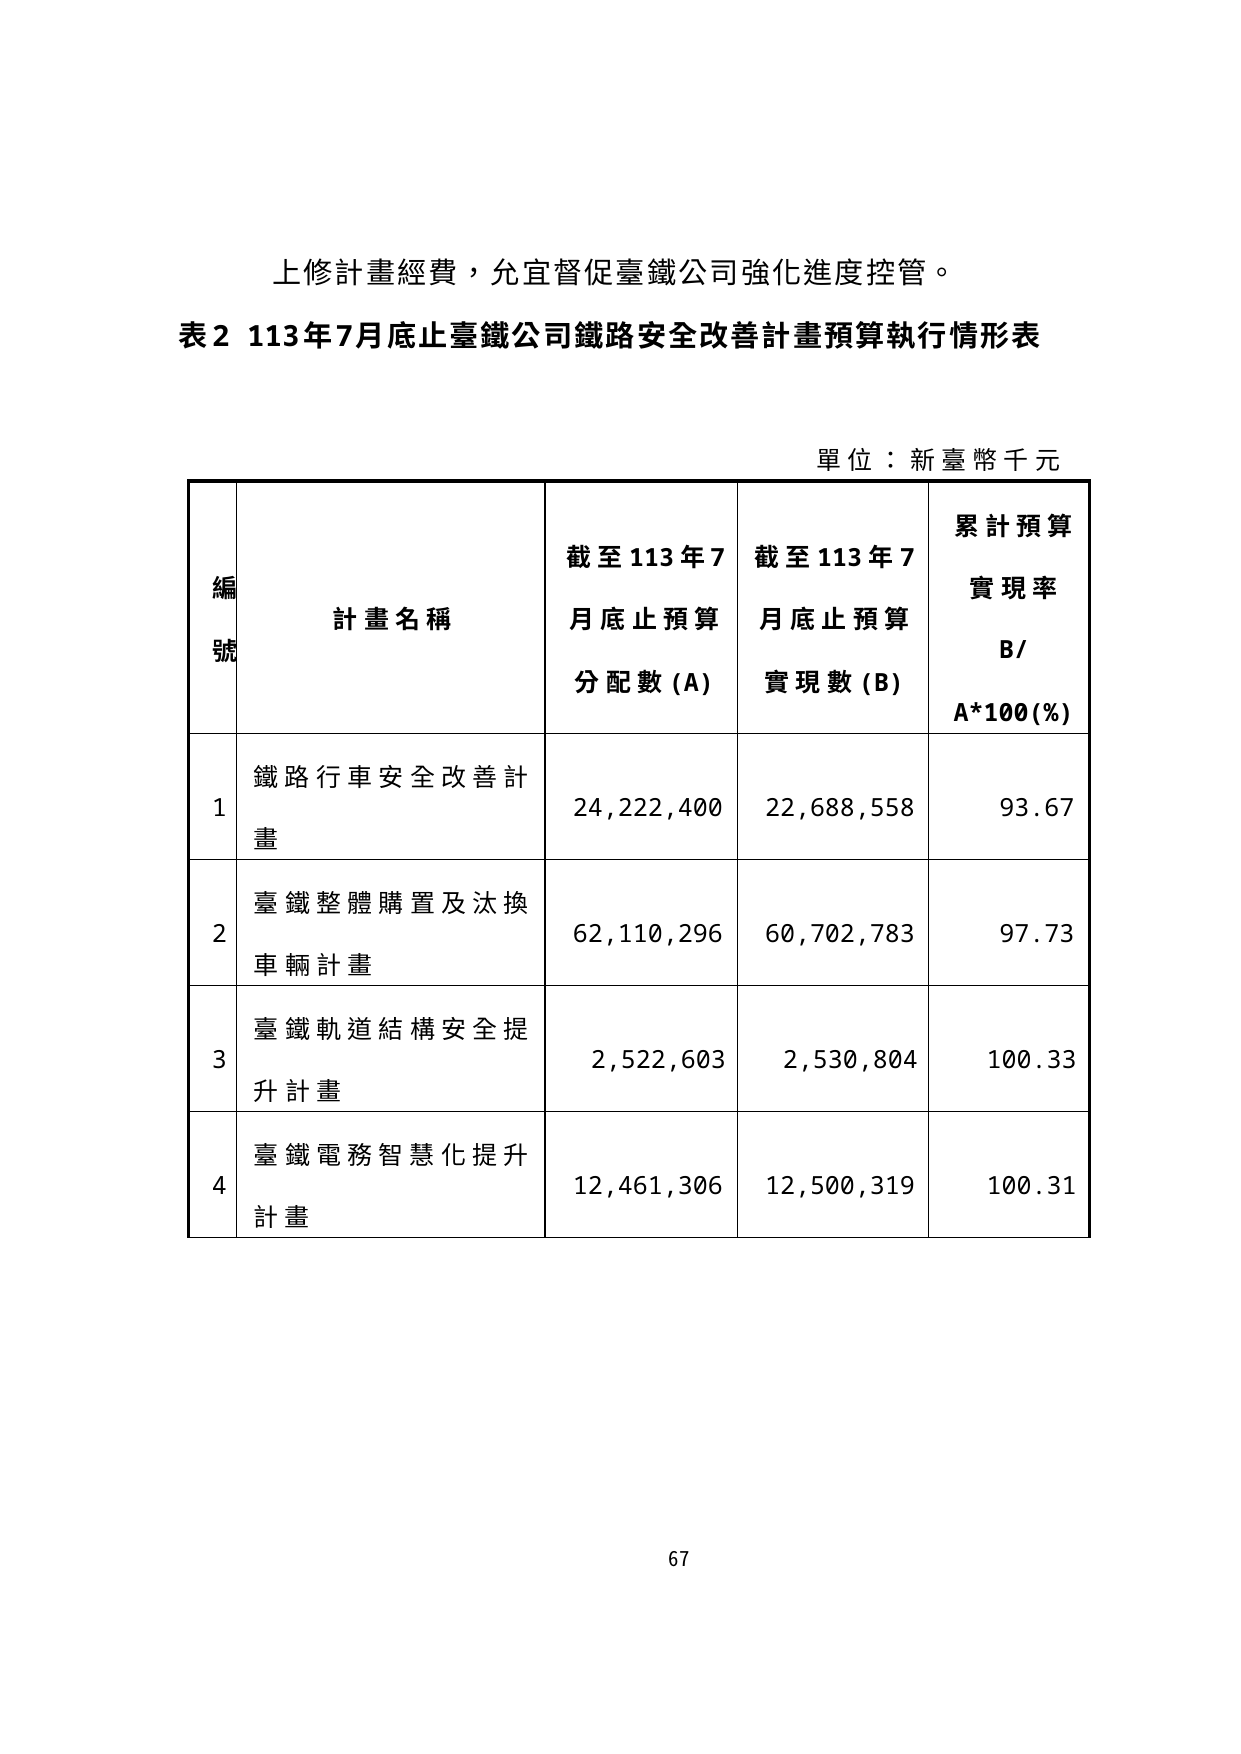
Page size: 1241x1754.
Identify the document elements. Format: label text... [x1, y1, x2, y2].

text 上修計畫經費，允宜督促臺鐵公司強化進度控管。 [266, 229, 1063, 292]
table_header 計畫名稱 [237, 483, 544, 732]
table_header 截至113年7月底止預算分配數(A) [546, 483, 737, 732]
table_cell 12,500,319 [738, 1112, 928, 1237]
table_cell 100.33 [929, 986, 1088, 1111]
table_header 編號 [190, 483, 236, 732]
table_cell 2,530,804 [738, 986, 928, 1111]
table_cell 22,688,558 [738, 734, 928, 858]
table_cell 97.73 [929, 860, 1088, 984]
table_cell 2 [190, 860, 236, 984]
text 單位：新臺幣千元 [177, 417, 1063, 479]
table_cell 60,702,783 [738, 860, 928, 984]
table_cell 93.67 [929, 734, 1088, 858]
table_cell 鐵路行車安全改善計畫 [237, 734, 544, 858]
table_cell 12,461,306 [546, 1112, 737, 1237]
table_cell 臺鐵軌道結構安全提升計畫 [237, 986, 544, 1111]
table_cell 臺鐵電務智慧化提升計畫 [237, 1112, 544, 1237]
table_cell 臺鐵整體購置及汰換車輛計畫 [237, 860, 544, 984]
text 表2 113年7月底止臺鐵公司鐵路安全改善計畫預算執行情形表 [177, 292, 1063, 417]
table_cell 24,222,400 [546, 734, 737, 858]
table_cell 1 [190, 734, 236, 858]
table_cell 3 [190, 986, 236, 1111]
table_header 截至113年7月底止預算實現數(B) [738, 483, 928, 732]
table_cell 4 [190, 1112, 236, 1237]
table_header 累計預算實現率B/A*100(%) [929, 483, 1088, 732]
table_cell 2,522,603 [546, 986, 737, 1111]
table_cell 100.31 [929, 1112, 1088, 1237]
table_cell 62,110,296 [546, 860, 737, 984]
